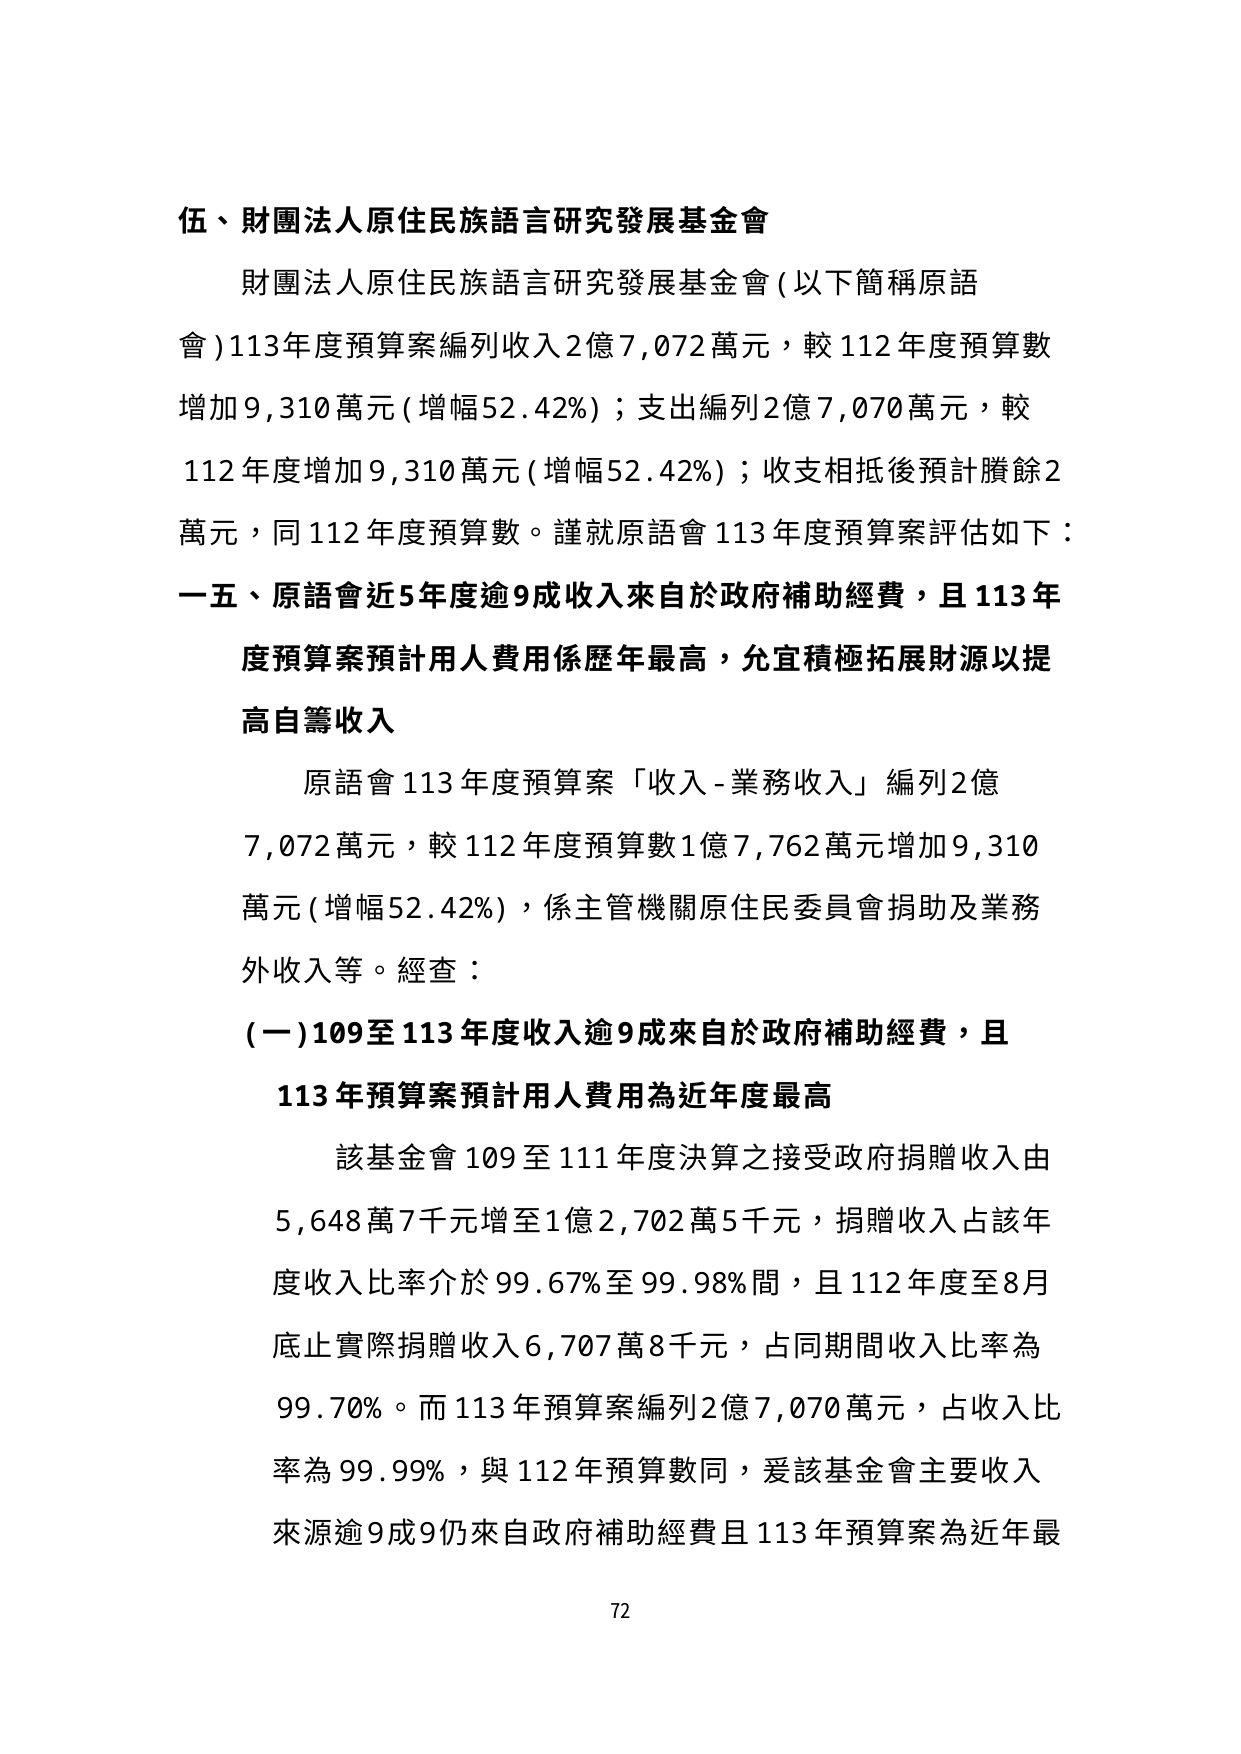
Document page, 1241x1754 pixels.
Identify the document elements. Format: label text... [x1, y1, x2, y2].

text (一)109至113年度收入逾9成來自於政府補助經費，且113年預算案預計用人費用為近年度最高 [236, 990, 1063, 1115]
text 該基金會109至111年度決算之接受政府捐贈收入由 5,648萬7千元增至1億2,702萬5千元，捐贈收入占該年度收入比率介於99.67%至99.98%間，且112年度至8月底止實際捐贈收入6,707萬8千元，占同期間收入比率為99.70%。而113年預算案編列2億7,070萬元，占收入比率為99.99%，與112年預算數同，爰該基金會主要收入來源逾9成9仍來自政府補助經費且113年預算案為近年最 [266, 1115, 1063, 1552]
text 財團法人原住民族語言研究發展基金會(以下簡稱原語會)113年度預算案編列收入2億7,072萬元，較112年度預算數增加9,310萬元(增幅52.42%)；支出編列2億7,070萬元，較112年度增加9,310萬元(增幅52.42%)；收支相抵後預計賸餘2萬元，同112年度預算數。謹就原語會113年度預算案評估如下： [177, 240, 1063, 552]
text 一五、原語會近5年度逾9成收入來自於政府補助經費，且113年度預算案預計用人費用係歷年最高，允宜積極拓展財源以提高自籌收入 [177, 552, 1063, 740]
text 原語會113年度預算案「收入-業務收入」編列2億7,072萬元，較112年度預算數1億7,762萬元增加9,310萬元(增幅52.42%)，係主管機關原住民委員會捐助及業務外收入等。經查： [236, 740, 1063, 990]
text 伍、財團法人原住民族語言研究發展基金會 [177, 177, 1063, 240]
